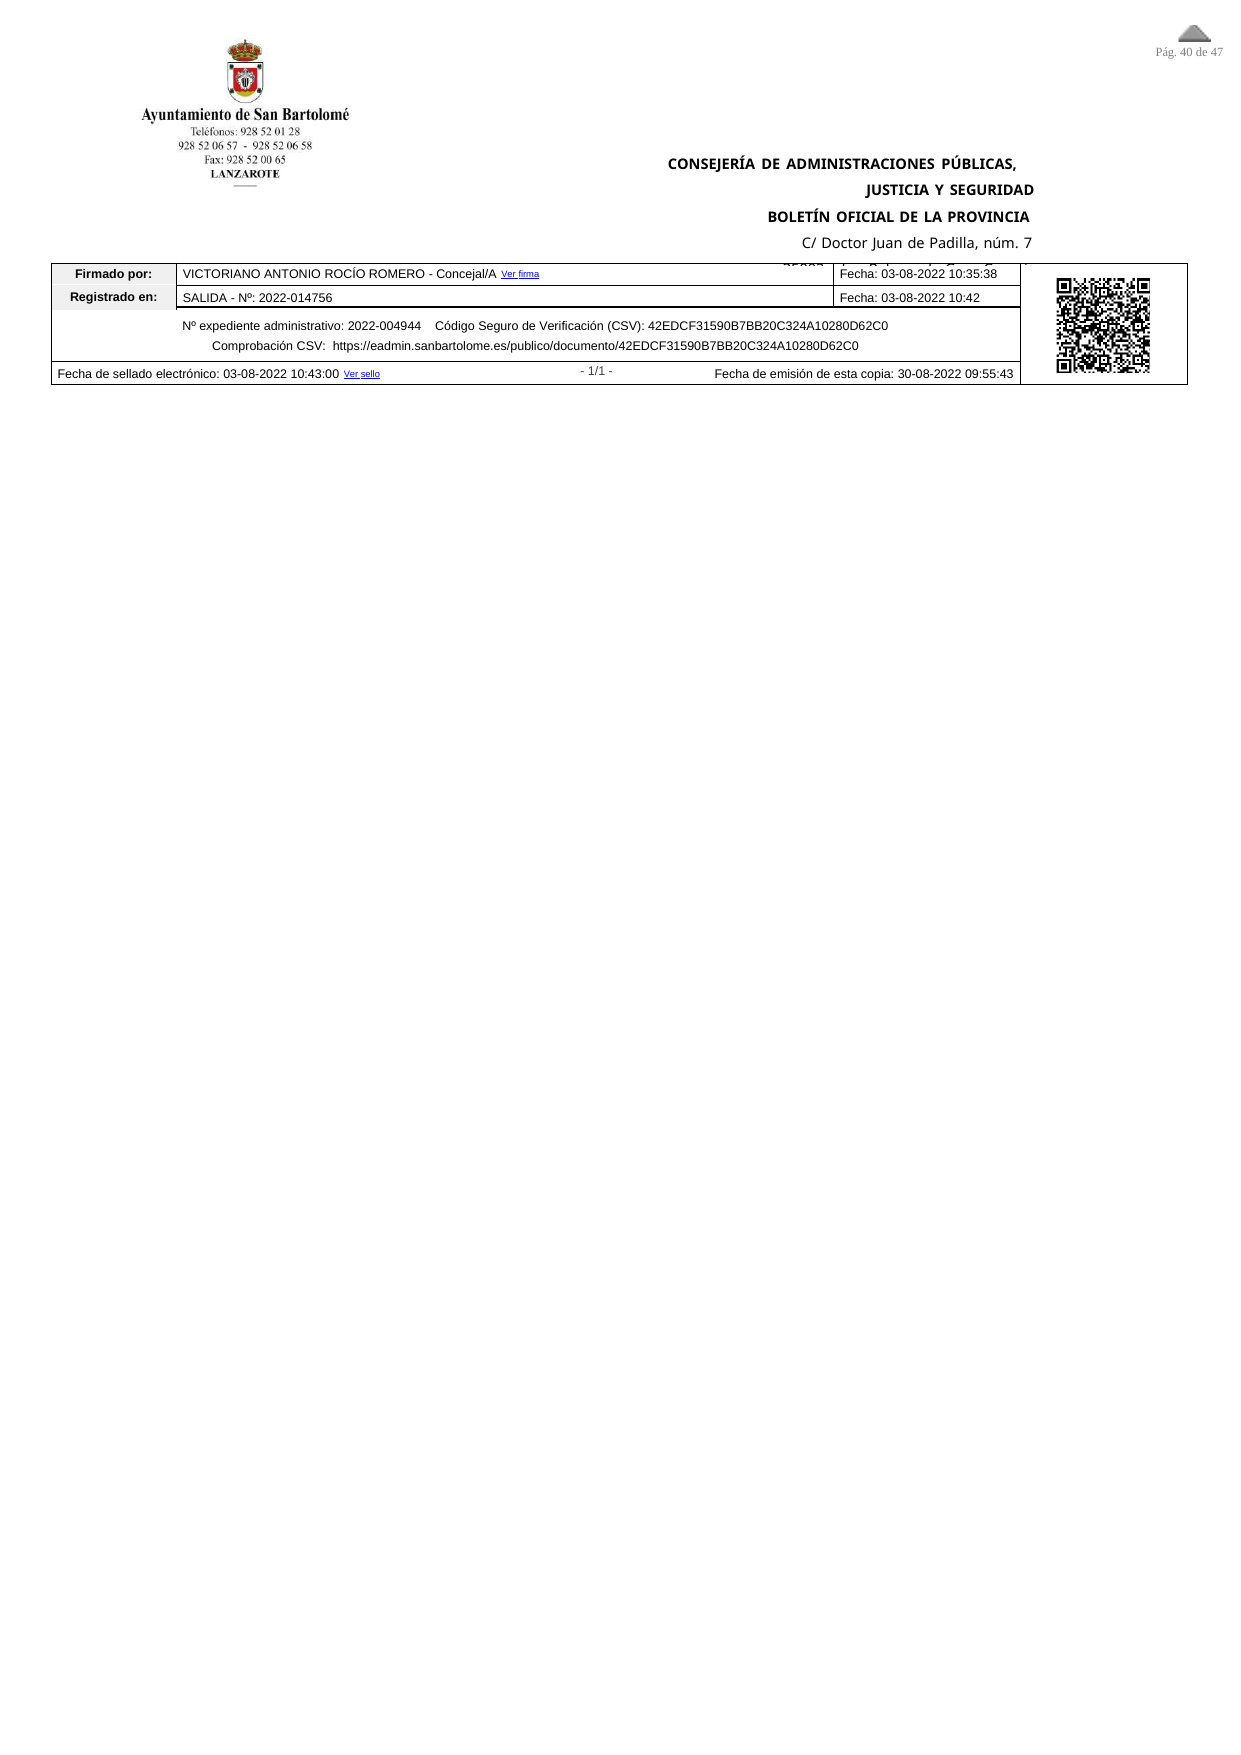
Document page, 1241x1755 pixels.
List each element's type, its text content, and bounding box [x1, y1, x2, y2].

picture [1056, 278, 1150, 373]
picture [139, 38, 352, 188]
table_cell Nº expediente administrativo: 2022-004944 Código Seguro de Verificación (CSV): 42EDCF31590B7BB20C324A10280D62C0 Comprobación CSV: https://eadmin.sanbartolome.es/publico/documento/42EDCF31590B7BB20C324A10280D62C0 [52, 308, 1020, 361]
table_cell SALIDA - Nº: 2022-014756 [177, 286, 833, 306]
table_cell Fecha: 03-08-2022 10:42 [834, 286, 1020, 306]
table_header [1021, 264, 1187, 384]
table_cell Fecha de sellado electrónico: 03-08-2022 10:43:00 Ver sello - 1/1 - Fecha de emisión de esta copia: 30-08-2022 09:55:43 [52, 362, 1020, 384]
picture [1177, 25, 1211, 42]
table_cell Registrado en: [52, 288, 176, 306]
table_header VICTORIANO ANTONIO ROCÍO ROMERO - Concejal/A Ver firma [177, 264, 833, 284]
table_header Fecha: 03-08-2022 10:35:38 [834, 266, 1020, 284]
table_header Firmado por: [52, 264, 176, 284]
